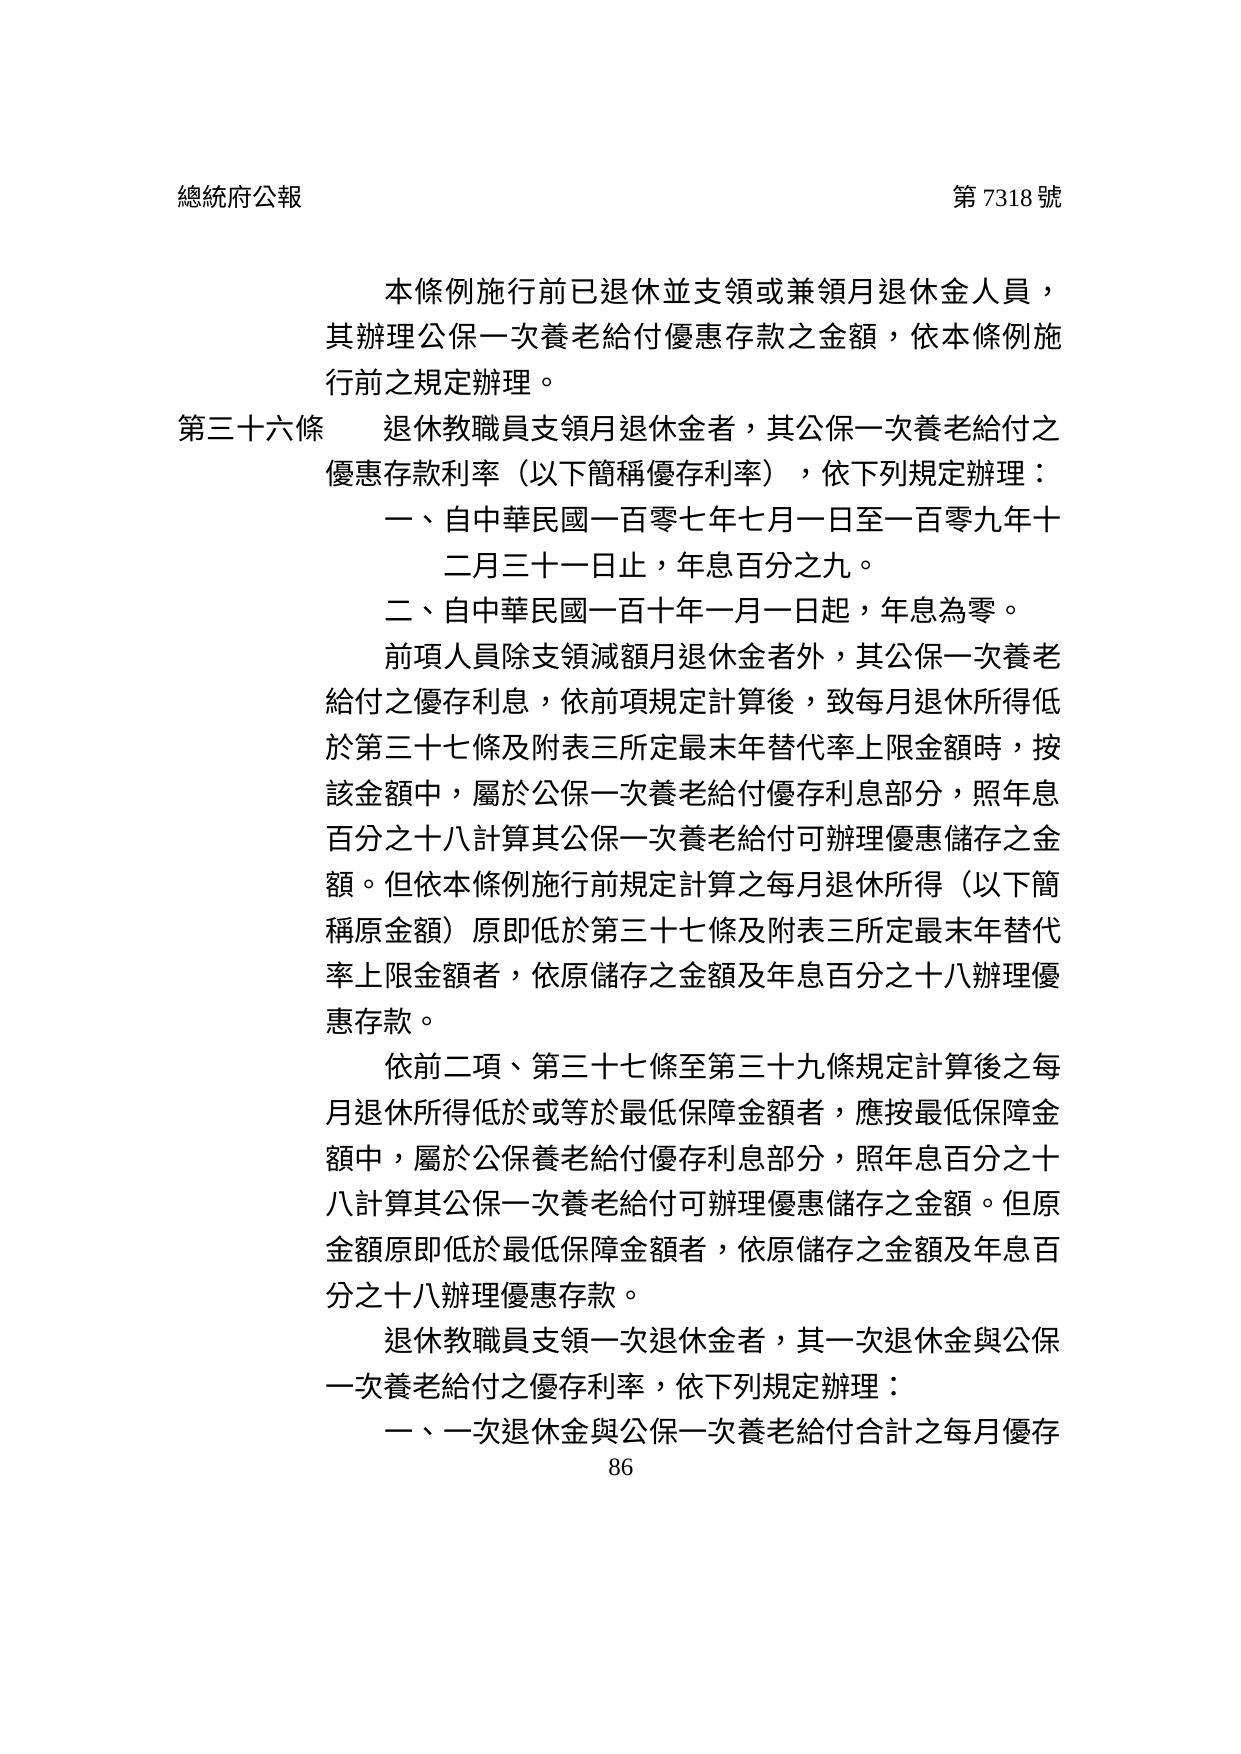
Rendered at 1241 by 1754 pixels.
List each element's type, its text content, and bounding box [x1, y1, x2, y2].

text 依前二項、第三十七條至第三十九條規定計算後之每月退休所得低於或等於最低保障金額者，應按最低保障金額中，屬於公保養老給付優存利息部分，照年息百分之十八計算其公保一次養老給付可辦理優惠儲存之金額。但原金額原即低於最低保障金額者，依原儲存之金額及年息百分之十八辦理優惠存款。 [325, 1041, 1064, 1315]
text 前項人員除支領減額月退休金者外，其公保一次養老給付之優存利息，依前項規定計算後，致每月退休所得低於第三十七條及附表三所定最末年替代率上限金額時，按該金額中，屬於公保一次養老給付優存利息部分，照年息百分之十八計算其公保一次養老給付可辦理優惠儲存之金額。但依本條例施行前規定計算之每月退休所得（以下簡稱原金額）原即低於第三十七條及附表三所定最末年替代率上限金額者，依原儲存之金額及年息百分之十八辦理優惠存款。 [325, 631, 1064, 1041]
text 一、一次退休金與公保一次養老給付合計之每月優存 [384, 1406, 1064, 1452]
text 本條例施行前已退休並支領或兼領月退休金人員，其辦理公保一次養老給付優惠存款之金額，依本條例施行前之規定辦理。 [325, 266, 1064, 403]
text 一、自中華民國一百零七年七月一日至一百零九年十二月三十一日止，年息百分之九。 [384, 494, 1064, 585]
text 退休教職員支領一次退休金者，其一次退休金與公保一次養老給付之優存利率，依下列規定辦理： [325, 1315, 1064, 1406]
text 第三十六條 退休教職員支領月退休金者，其公保一次養老給付之優惠存款利率（以下簡稱優存利率），依下列規定辦理： [177, 403, 1064, 494]
text 二、自中華民國一百十年一月一日起，年息為零。 [384, 585, 1064, 631]
